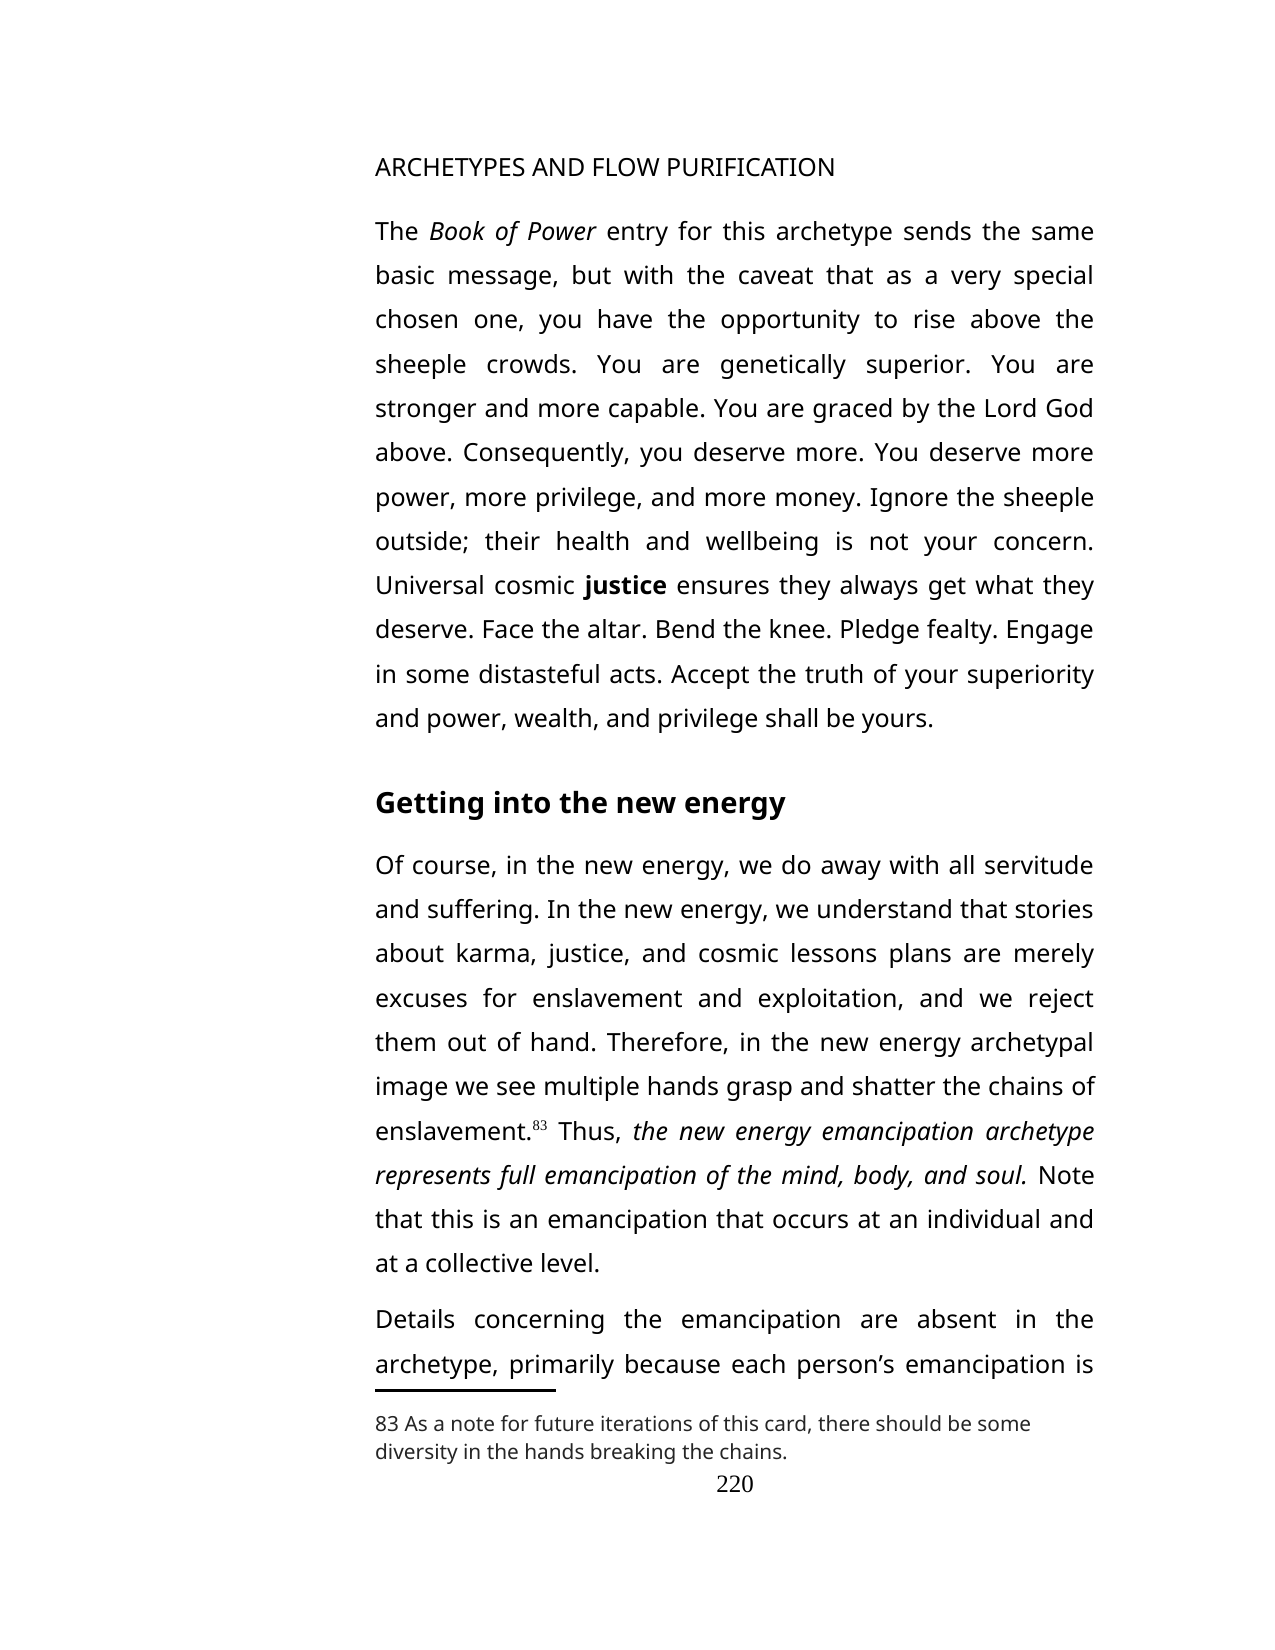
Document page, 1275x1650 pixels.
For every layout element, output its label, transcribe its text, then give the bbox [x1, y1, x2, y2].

text As a note for future iterations of this card, there should be some diversity in the hands breaking the chains. [375, 1409, 1095, 1466]
subtitle Getting into the new energy [375, 782, 1095, 822]
text Details concerning the emancipation are absent in the archetype, primarily because each person’s emancipation is [375, 1302, 1095, 1381]
text Of course, in the new energy, we do away with all servitude and suffering. In the new energy, we understand that stories about karma, justice, and cosmic lessons plans are merely excuses for enslavement and exploitation, and we reject them out of hand. Therefore, in the new energy archetypal image we see multiple hands grasp and shatter the chains of enslavement. Thus, the new energy emancipation archetype represents full emancipation of the mind, body, and soul. Note that this is an emancipation that occurs at an individual and at a collective level. [375, 847, 1095, 1280]
text The Book of Power entry for this archetype sends the same basic message, but with the caveat that as a very special chosen one, you have the opportunity to rise above the sheeple crowds. You are genetically superior. You are stronger and more capable. You are graced by the Lord God above. Consequently, you deserve more. You deserve more power, more privilege, and more money. Ignore the sheeple outside; their health and wellbeing is not your concern. Universal cosmic justice ensures they always get what they deserve. Face the altar. Bend the knee. Pledge fealty. Engage in some distasteful acts. Accept the truth of your superiority and power, wealth, and privilege shall be yours. [375, 213, 1095, 734]
